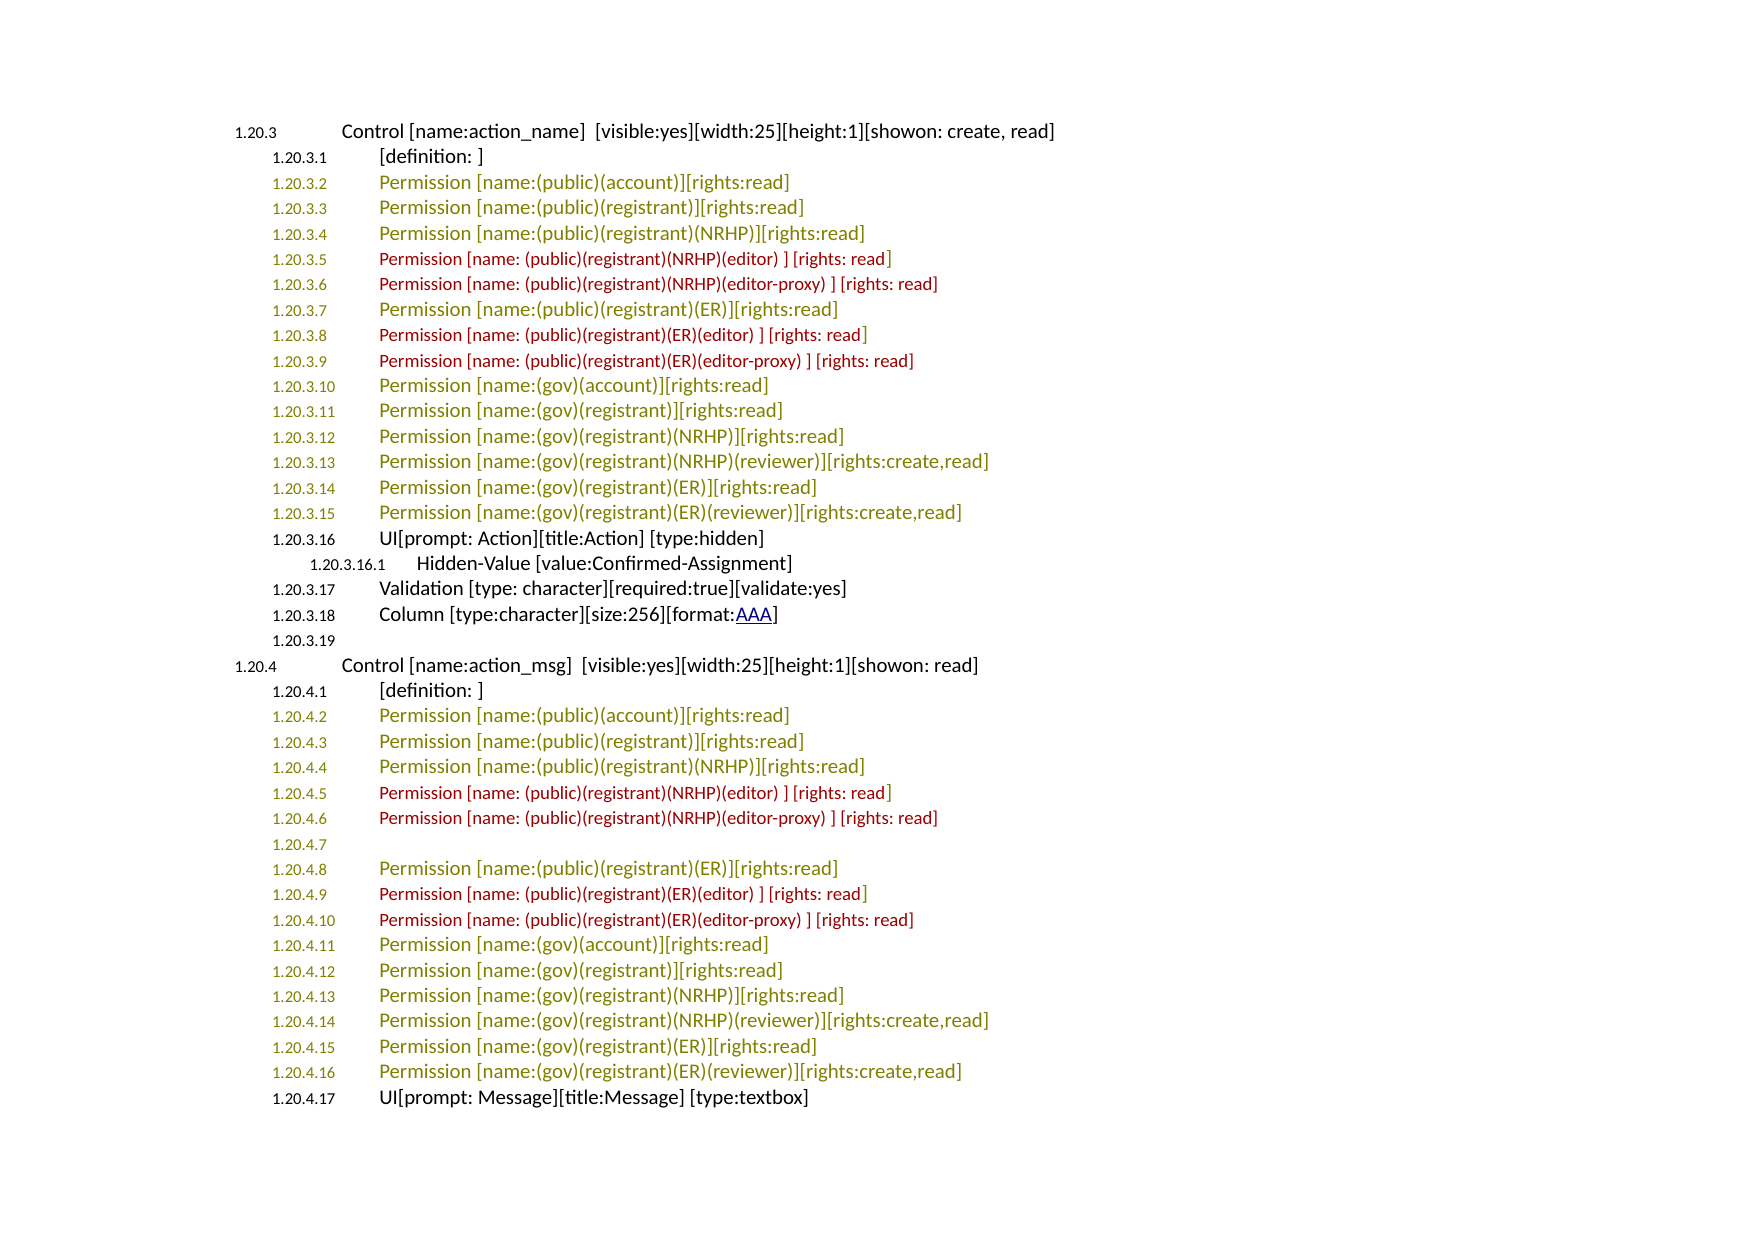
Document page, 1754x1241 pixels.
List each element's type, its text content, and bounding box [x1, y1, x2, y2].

list Permission [name: (public)(registrant)(NRHP)(editor) ] [rights: read] [268, 245, 1636, 271]
list Permission [name: (public)(registrant)(ER)(editor-proxy) ] [rights: read] [268, 906, 1636, 931]
list Permission [name:(gov)(registrant)][rights:read] [268, 398, 1636, 423]
list Permission [name:(gov)(registrant)(NRHP)][rights:read] [268, 423, 1636, 448]
list Permission [name:(public)(registrant)(NRHP)][rights:read] [268, 753, 1636, 779]
list [definition: ] [268, 677, 1636, 703]
list Permission [name: (public)(registrant)(ER)(editor) ] [rights: read] [268, 321, 1636, 347]
list Permission [name:(gov)(registrant)(NRHP)(reviewer)][rights:create,read] [268, 1008, 1636, 1033]
list Permission [name:(gov)(registrant)(ER)][rights:read] [268, 1033, 1636, 1058]
list Permission [name:(gov)(registrant)(ER)(reviewer)][rights:create,read] [268, 499, 1636, 525]
list Permission [name:(public)(registrant)][rights:read] [268, 728, 1636, 753]
list Permission [name:(gov)(registrant)(NRHP)][rights:read] [268, 982, 1636, 1008]
list Permission [name: (public)(registrant)(ER)(editor-proxy) ] [rights: read] [268, 347, 1636, 372]
list Permission [name:(public)(registrant)(NRHP)][rights:read] [268, 220, 1636, 245]
list Permission [name:(gov)(registrant)][rights:read] [268, 957, 1636, 982]
list Permission [name:(public)(registrant)(ER)][rights:read] [268, 296, 1636, 321]
list Permission [name:(public)(account)][rights:read] [268, 703, 1636, 728]
list Hidden-Value [value:Confirmed-Assignment] [306, 550, 1636, 576]
list Permission [name:(gov)(registrant)(ER)][rights:read] [268, 474, 1636, 499]
list Validation [type: character][required:true][validate:yes] [268, 576, 1636, 601]
list UI[prompt: Action][title:Action] [type:hidden] [268, 525, 1636, 550]
list Permission [name: (public)(registrant)(ER)(editor) ] [rights: read] [268, 881, 1636, 906]
list Permission [name: (public)(registrant)(NRHP)(editor-proxy) ] [rights: read] [268, 804, 1636, 830]
list Permission [name:(gov)(registrant)(ER)(reviewer)][rights:create,read] [268, 1058, 1636, 1084]
list Permission [name:(gov)(account)][rights:read] [268, 372, 1636, 398]
list [definition: ] [268, 143, 1636, 169]
list Permission [name:(gov)(registrant)(NRHP)(reviewer)][rights:create,read] [268, 448, 1636, 474]
list Column [type:character][size:256][format:AAA] [268, 601, 1636, 626]
list Permission [name:(public)(registrant)(ER)][rights:read] [268, 855, 1636, 881]
list Permission [name:(gov)(account)][rights:read] [268, 931, 1636, 957]
list Permission [name: (public)(registrant)(NRHP)(editor) ] [rights: read] [268, 779, 1636, 804]
list Permission [name:(public)(account)][rights:read] [268, 169, 1636, 194]
list Permission [name: (public)(registrant)(NRHP)(editor-proxy) ] [rights: read] [268, 271, 1636, 296]
list Permission [name:(public)(registrant)][rights:read] [268, 194, 1636, 220]
list Control [name:action_msg] [visible:yes][width:25][height:1][showon: read] [231, 652, 1636, 677]
list UI[prompt: Message][title:Message] [type:textbox] [268, 1084, 1636, 1109]
list Control [name:action_name] [visible:yes][width:25][height:1][showon: create, read] [231, 118, 1636, 143]
